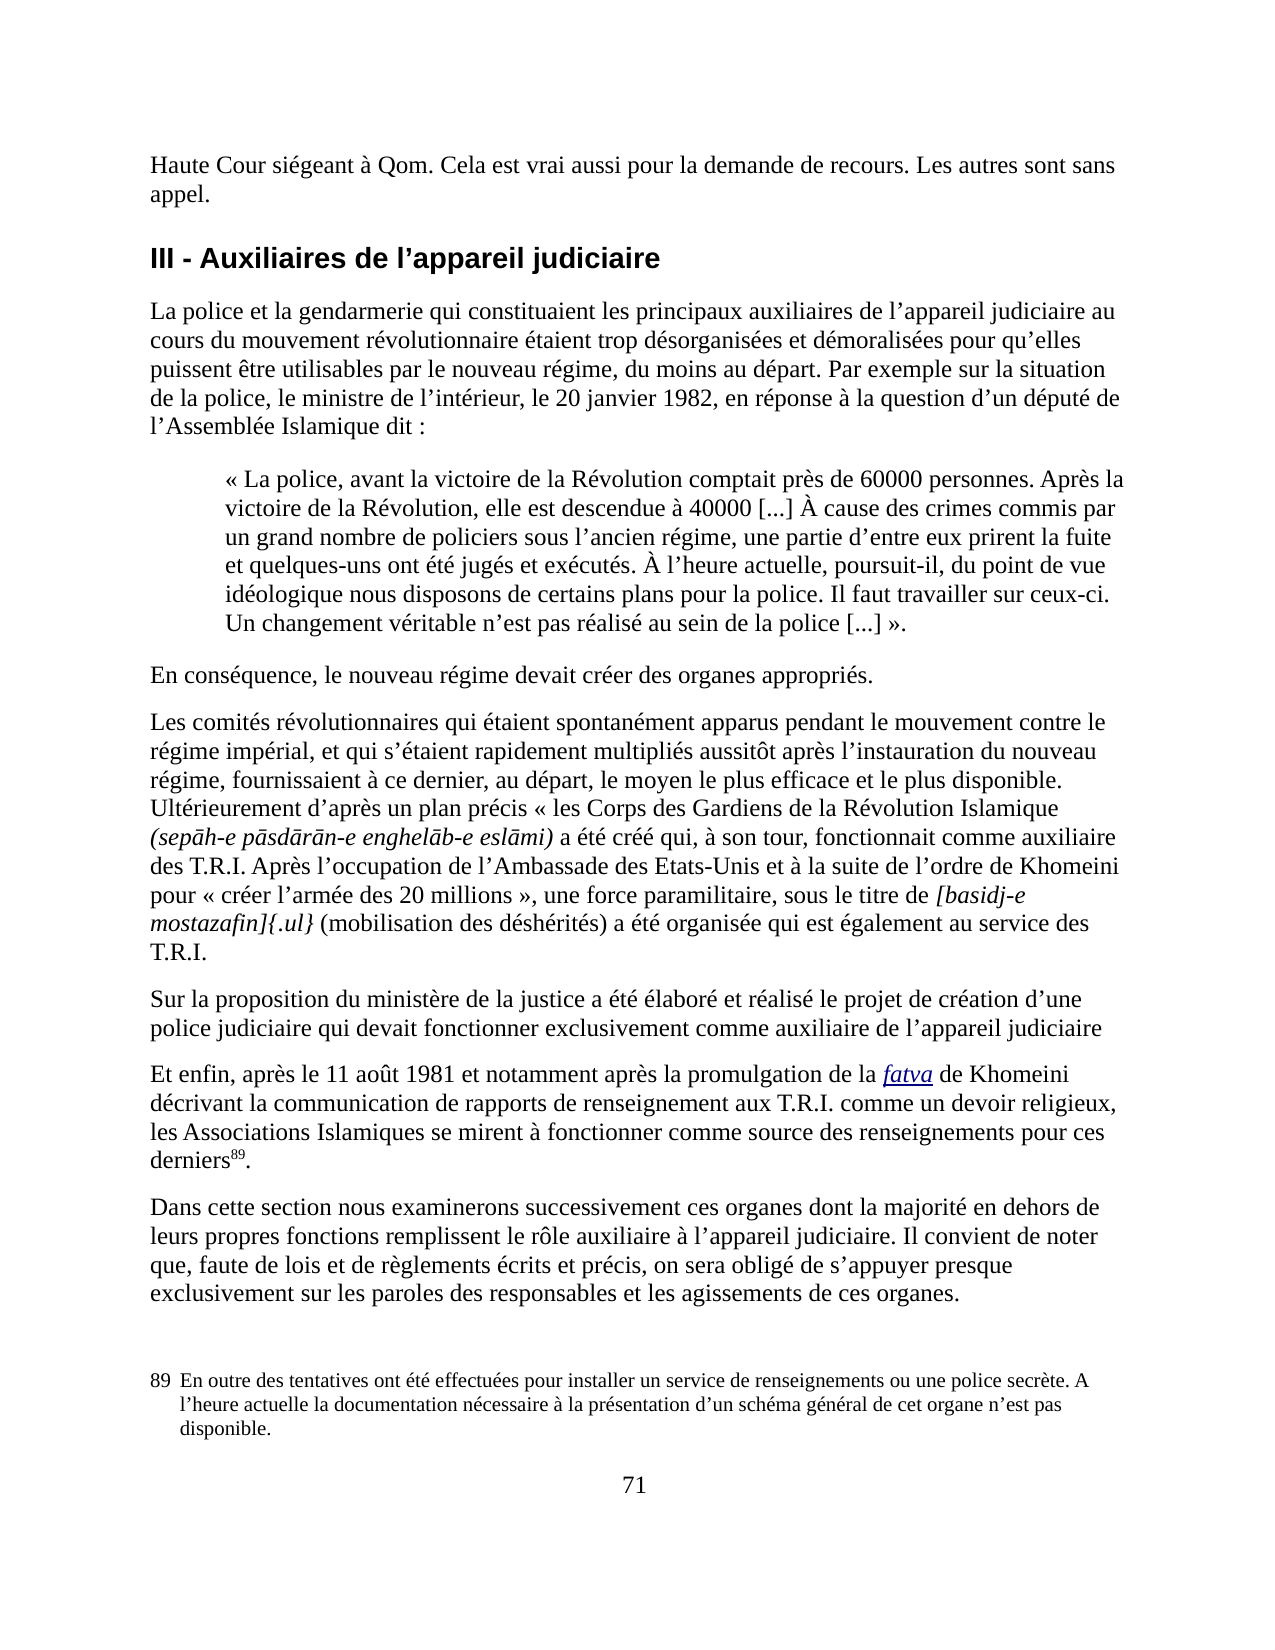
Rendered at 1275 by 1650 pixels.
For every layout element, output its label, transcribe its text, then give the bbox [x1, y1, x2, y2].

text Et enfin, après le 11 août 1981 et notamment après la promulgation de la fatva de Khomeini décrivant la communication de rapports de renseignement aux T.R.I. comme un devoir religieux, les Associations Islamiques se mirent à fonctionner comme source des renseignements pour ces derniers. [150, 1059, 1125, 1174]
subtitle III - Auxiliaires de l’appareil judiciaire [150, 241, 1125, 275]
text En conséquence, le nouveau régime devait créer des organes appropriés. [150, 661, 1125, 689]
text « La police, avant la victoire de la Révolution comptait près de 60000 personnes. Après la victoire de la Révolution, elle est descendue à 40000 [...] À cause des crimes commis par un grand nombre de policiers sous l’ancien régime, une partie d’entre eux prirent la fuite et quelques-uns ont été jugés et exécutés. À l’heure actuelle, poursuit-il, du point de vue idéologique nous disposons de certains plans pour la police. Il faut travailler sur ceux-ci. Un changement véritable n’est pas réalisé au sein de la police [...] ». [225, 464, 1125, 637]
text Les comités révolutionnaires qui étaient spontanément apparus pendant le mouvement contre le régime impérial, et qui s’étaient rapidement multipliés aussitôt après l’instauration du nouveau régime, fournissaient à ce dernier, au départ, le moyen le plus efficace et le plus disponible. Ultérieurement d’après un plan précis « les Corps des Gardiens de la Révolution Islamique (sepāh-e pāsdārān-e enghelāb-e eslāmi) a été créé qui, à son tour, fonctionnait comme auxiliaire des T.R.I. Après l’occupation de l’Ambassade des Etats-Unis et à la suite de l’ordre de Khomeini pour « créer l’armée des 20 millions », une force paramilitaire, sous le titre de [basidj-e mostazafin]{.ul} (mobilisation des déshérités) a été organisée qui est également au service des T.R.I. [150, 707, 1125, 966]
text Haute Cour siégeant à Qom. Cela est vrai aussi pour la demande de recours. Les autres sont sans appel. [150, 150, 1125, 207]
text Dans cette section nous examinerons successivement ces organes dont la majorité en dehors de leurs propres fonctions remplissent le rôle auxiliaire à l’appareil judiciaire. Il convient de noter que, faute de lois et de règlements écrits et précis, on sera obligé de s’appuyer presque exclusivement sur les paroles des responsables et les agissements de ces organes. [150, 1192, 1125, 1307]
text Sur la proposition du ministère de la justice a été élaboré et réalisé le projet de création d’une police judiciaire qui devait fonctionner exclusivement comme auxiliaire de l’appareil judiciaire [150, 984, 1125, 1041]
text La police et la gendarmerie qui constituaient les principaux auxiliaires de l’appareil judiciaire au cours du mouvement révolutionnaire étaient trop désorganisées et démoralisées pour qu’elles puissent être utilisables par le nouveau régime, du moins au départ. Par exemple sur la situation de la police, le ministre de l’intérieur, le 20 janvier 1982, en réponse à la question d’un député de l’Assemblée Islamique dit : [150, 296, 1125, 440]
text En outre des tentatives ont été effectuées pour installer un service de renseignements ou une police secrète. A l’heure actuelle la documentation nécessaire à la présentation d’un schéma général de cet organe n’est pas disponible. [150, 1368, 1125, 1440]
